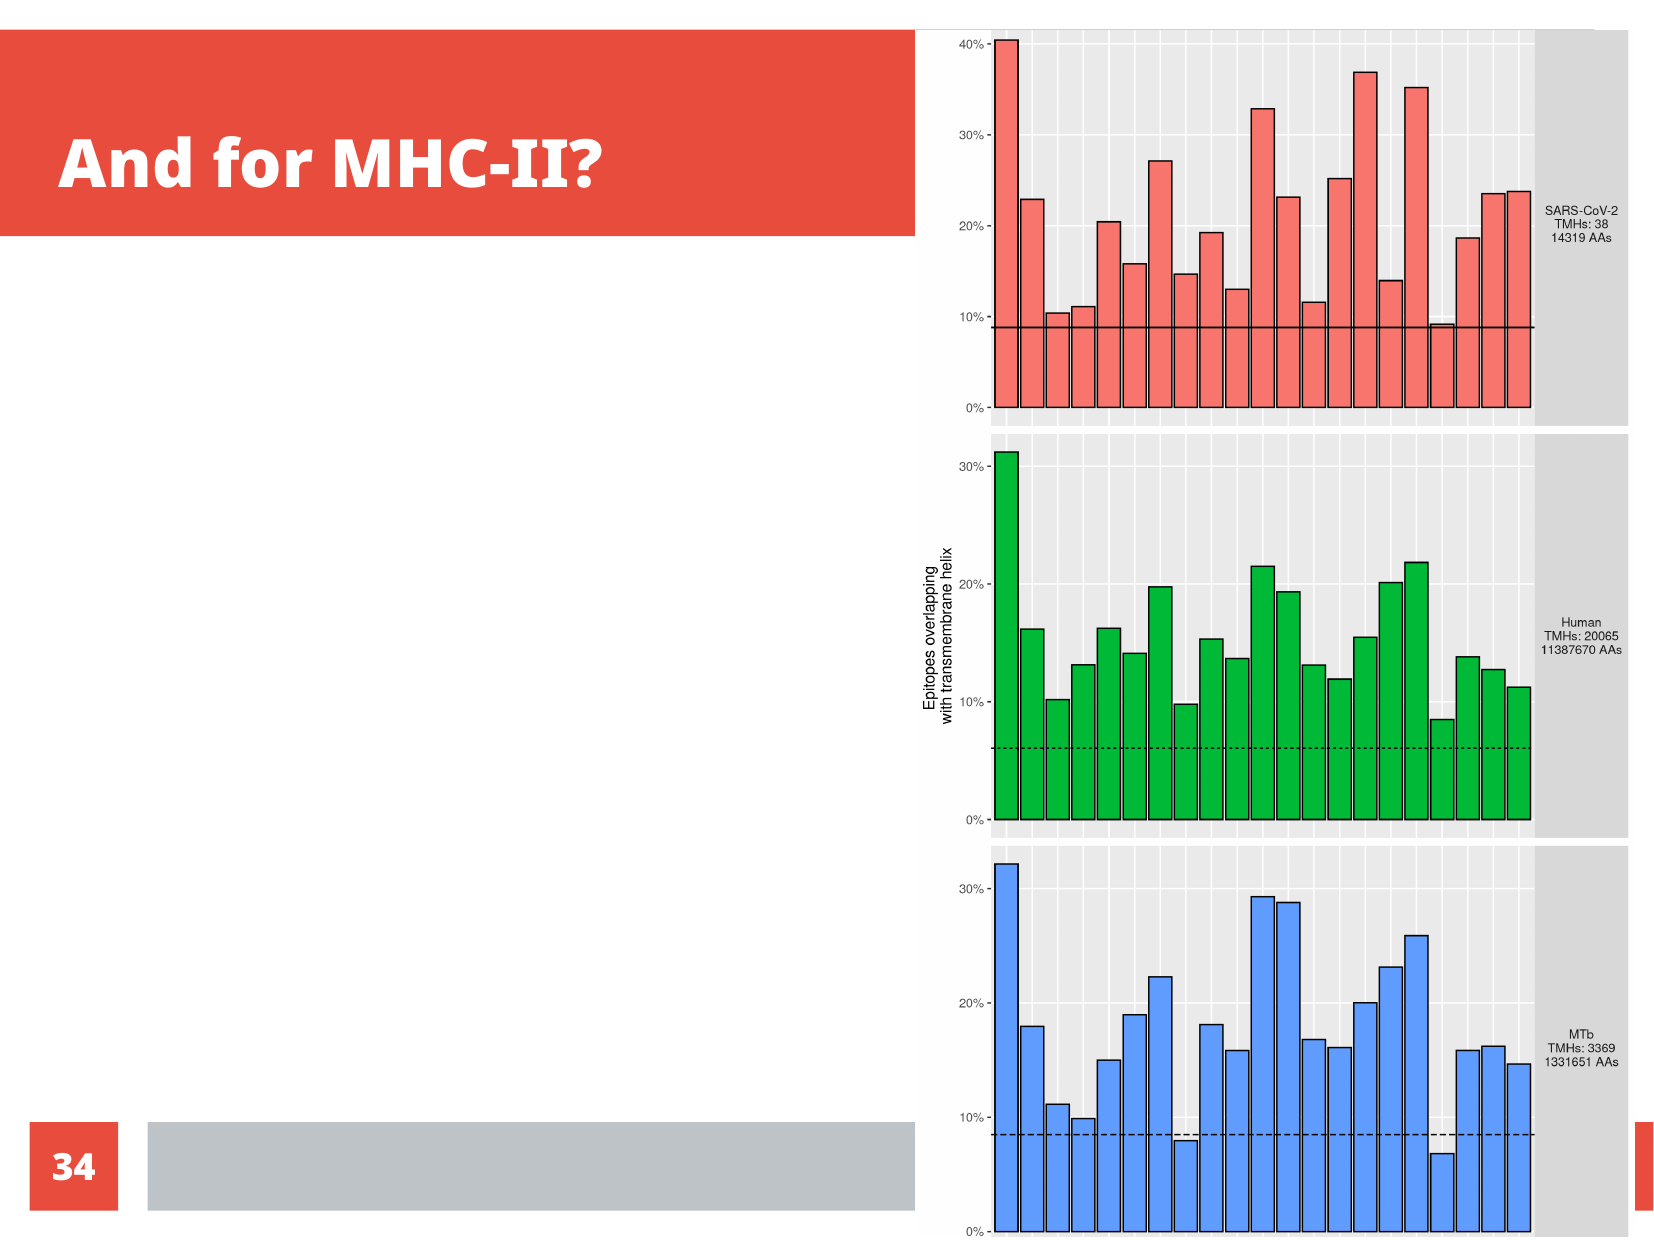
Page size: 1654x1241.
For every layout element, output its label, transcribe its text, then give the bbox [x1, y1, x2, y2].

picture [915, 30, 1636, 1237]
title And for MHC-II? [59, 59, 915, 207]
